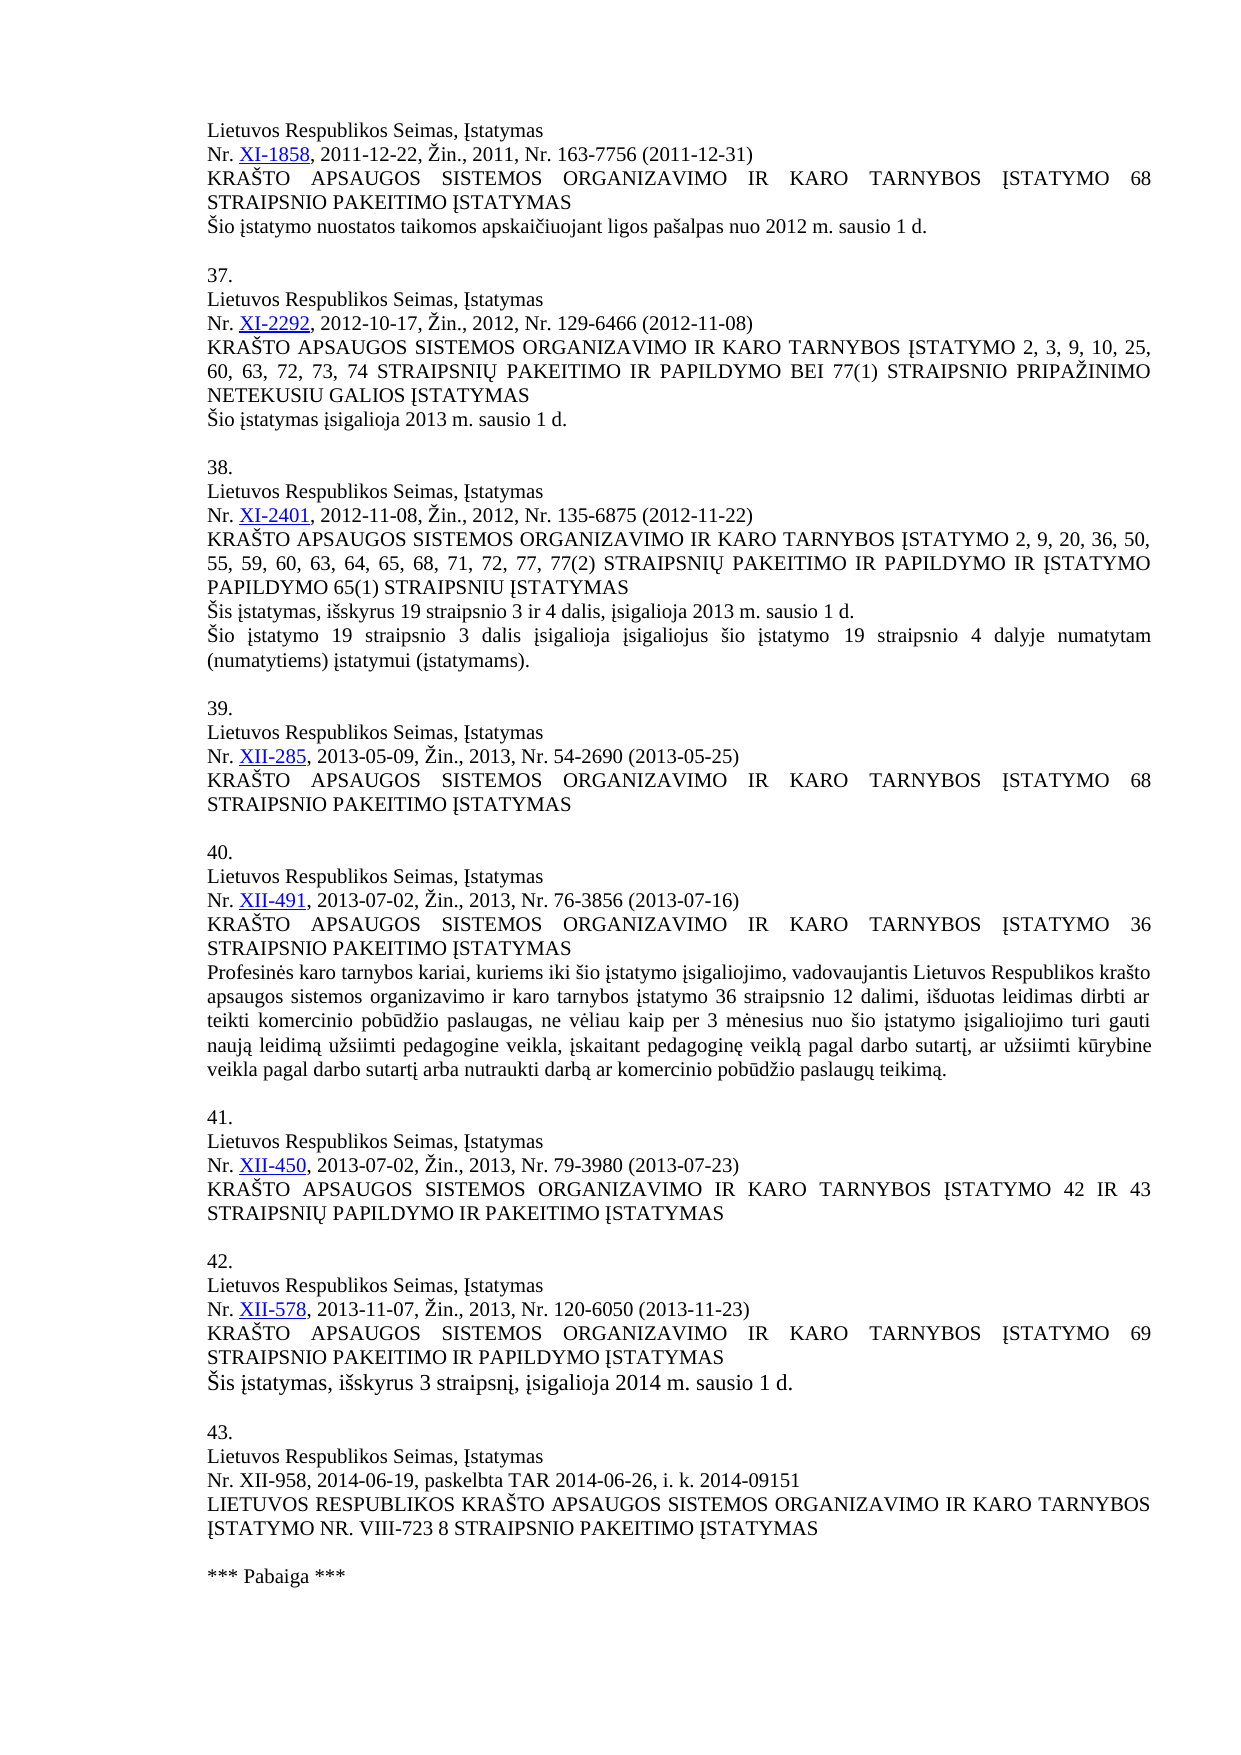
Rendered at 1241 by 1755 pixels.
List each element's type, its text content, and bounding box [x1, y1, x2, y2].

text Lietuvos Respublikos Seimas, Įstatymas [207, 1129, 1152, 1153]
text Šio įstatymo 19 straipsnio 3 dalis įsigalioja įsigaliojus šio įstatymo 19 straipsnio 4 dalyje numatytam (numatytiems) įstatymui (įstatymams). [207, 623, 1152, 672]
text Lietuvos Respublikos Seimas, Įstatymas [207, 1273, 1152, 1297]
text LIETUVOS RESPUBLIKOS KRAŠTO APSAUGOS SISTEMOS ORGANIZAVIMO IR KARO TARNYBOS ĮSTATYMO NR. VIII-723 8 STRAIPSNIO PAKEITIMO ĮSTATYMAS [207, 1492, 1152, 1540]
text KRAŠTO APSAUGOS SISTEMOS ORGANIZAVIMO IR KARO TARNYBOS ĮSTATYMO 36 STRAIPSNIO PAKEITIMO ĮSTATYMAS [207, 912, 1152, 960]
text Šio įstatymo nuostatos taikomos apskaičiuojant ligos pašalpas nuo 2012 m. sausio 1 d. [207, 214, 1152, 238]
text Nr. XI-1858, 2011-12-22, Žin., 2011, Nr. 163-7756 (2011-12-31) [207, 142, 1152, 166]
text KRAŠTO APSAUGOS SISTEMOS ORGANIZAVIMO IR KARO TARNYBOS ĮSTATYMO 2, 9, 20, 36, 50, 55, 59, 60, 63, 64, 65, 68, 71, 72, 77, 77(2) STRAIPSNIŲ PAKEITIMO IR PAPILDYMO IR ĮSTATYMO PAPILDYMO 65(1) STRAIPSNIU ĮSTATYMAS [207, 527, 1152, 599]
text 42. [207, 1249, 1152, 1273]
text Nr. XII-578, 2013-11-07, Žin., 2013, Nr. 120-6050 (2013-11-23) [207, 1297, 1152, 1321]
text Lietuvos Respublikos Seimas, Įstatymas [207, 1444, 1152, 1468]
text Lietuvos Respublikos Seimas, Įstatymas [207, 864, 1152, 888]
text Nr. XII-958, 2014-06-19, paskelbta TAR 2014-06-26, i. k. 2014-09151 [207, 1468, 1152, 1492]
text Nr. XI-2292, 2012-10-17, Žin., 2012, Nr. 129-6466 (2012-11-08) [207, 311, 1152, 335]
text Šio įstatymas įsigalioja 2013 m. sausio 1 d. [207, 407, 1152, 431]
text Lietuvos Respublikos Seimas, Įstatymas [207, 287, 1152, 311]
text Šis įstatymas, išskyrus 19 straipsnio 3 ir 4 dalis, įsigalioja 2013 m. sausio 1 d. [207, 599, 1152, 623]
text 38. [207, 455, 1152, 479]
text 39. [207, 696, 1152, 720]
text KRAŠTO APSAUGOS SISTEMOS ORGANIZAVIMO IR KARO TARNYBOS ĮSTATYMO 68 STRAIPSNIO PAKEITIMO ĮSTATYMAS [207, 166, 1152, 214]
text 41. [207, 1105, 1152, 1129]
text 43. [207, 1420, 1152, 1444]
text Lietuvos Respublikos Seimas, Įstatymas [207, 118, 1152, 142]
text Lietuvos Respublikos Seimas, Įstatymas [207, 720, 1152, 744]
text KRAŠTO APSAUGOS SISTEMOS ORGANIZAVIMO IR KARO TARNYBOS ĮSTATYMO 68 STRAIPSNIO PAKEITIMO ĮSTATYMAS [207, 768, 1152, 816]
text Profesinės karo tarnybos kariai, kuriems iki šio įstatymo įsigaliojimo, vadovaujantis Lietuvos Respublikos krašto apsaugos sistemos organizavimo ir karo tarnybos įstatymo 36 straipsnio 12 dalimi, išduotas leidimas dirbti ar teikti komercinio pobūdžio paslaugas, ne vėliau kaip per 3 mėnesius nuo šio įstatymo įsigaliojimo turi gauti naują leidimą užsiimti pedagogine veikla, įskaitant pedagoginę veiklą pagal darbo sutartį, ar užsiimti kūrybine veikla pagal darbo sutartį arba nutraukti darbą ar komercinio pobūdžio paslaugų teikimą. [207, 960, 1152, 1081]
text 37. [207, 262, 1152, 287]
text Nr. XII-285, 2013-05-09, Žin., 2013, Nr. 54-2690 (2013-05-25) [207, 744, 1152, 768]
text Nr. XI-2401, 2012-11-08, Žin., 2012, Nr. 135-6875 (2012-11-22) [207, 503, 1152, 527]
text KRAŠTO APSAUGOS SISTEMOS ORGANIZAVIMO IR KARO TARNYBOS ĮSTATYMO 42 IR 43 STRAIPSNIŲ PAPILDYMO IR PAKEITIMO ĮSTATYMAS [207, 1177, 1152, 1225]
text Nr. XII-491, 2013-07-02, Žin., 2013, Nr. 76-3856 (2013-07-16) [207, 888, 1152, 912]
text 40. [207, 840, 1152, 864]
text *** Pabaiga *** [207, 1564, 1152, 1588]
text Šis įstatymas, išskyrus 3 straipsnį, įsigalioja 2014 m. sausio 1 d. [207, 1369, 1152, 1396]
text Lietuvos Respublikos Seimas, Įstatymas [207, 479, 1152, 503]
text KRAŠTO APSAUGOS SISTEMOS ORGANIZAVIMO IR KARO TARNYBOS ĮSTATYMO 69 STRAIPSNIO PAKEITIMO IR PAPILDYMO ĮSTATYMAS [207, 1321, 1152, 1369]
text KRAŠTO APSAUGOS SISTEMOS ORGANIZAVIMO IR KARO TARNYBOS ĮSTATYMO 2, 3, 9, 10, 25, 60, 63, 72, 73, 74 STRAIPSNIŲ PAKEITIMO IR PAPILDYMO BEI 77(1) STRAIPSNIO PRIPAŽINIMO NETEKUSIU GALIOS ĮSTATYMAS [207, 335, 1152, 407]
text Nr. XII-450, 2013-07-02, Žin., 2013, Nr. 79-3980 (2013-07-23) [207, 1153, 1152, 1177]
